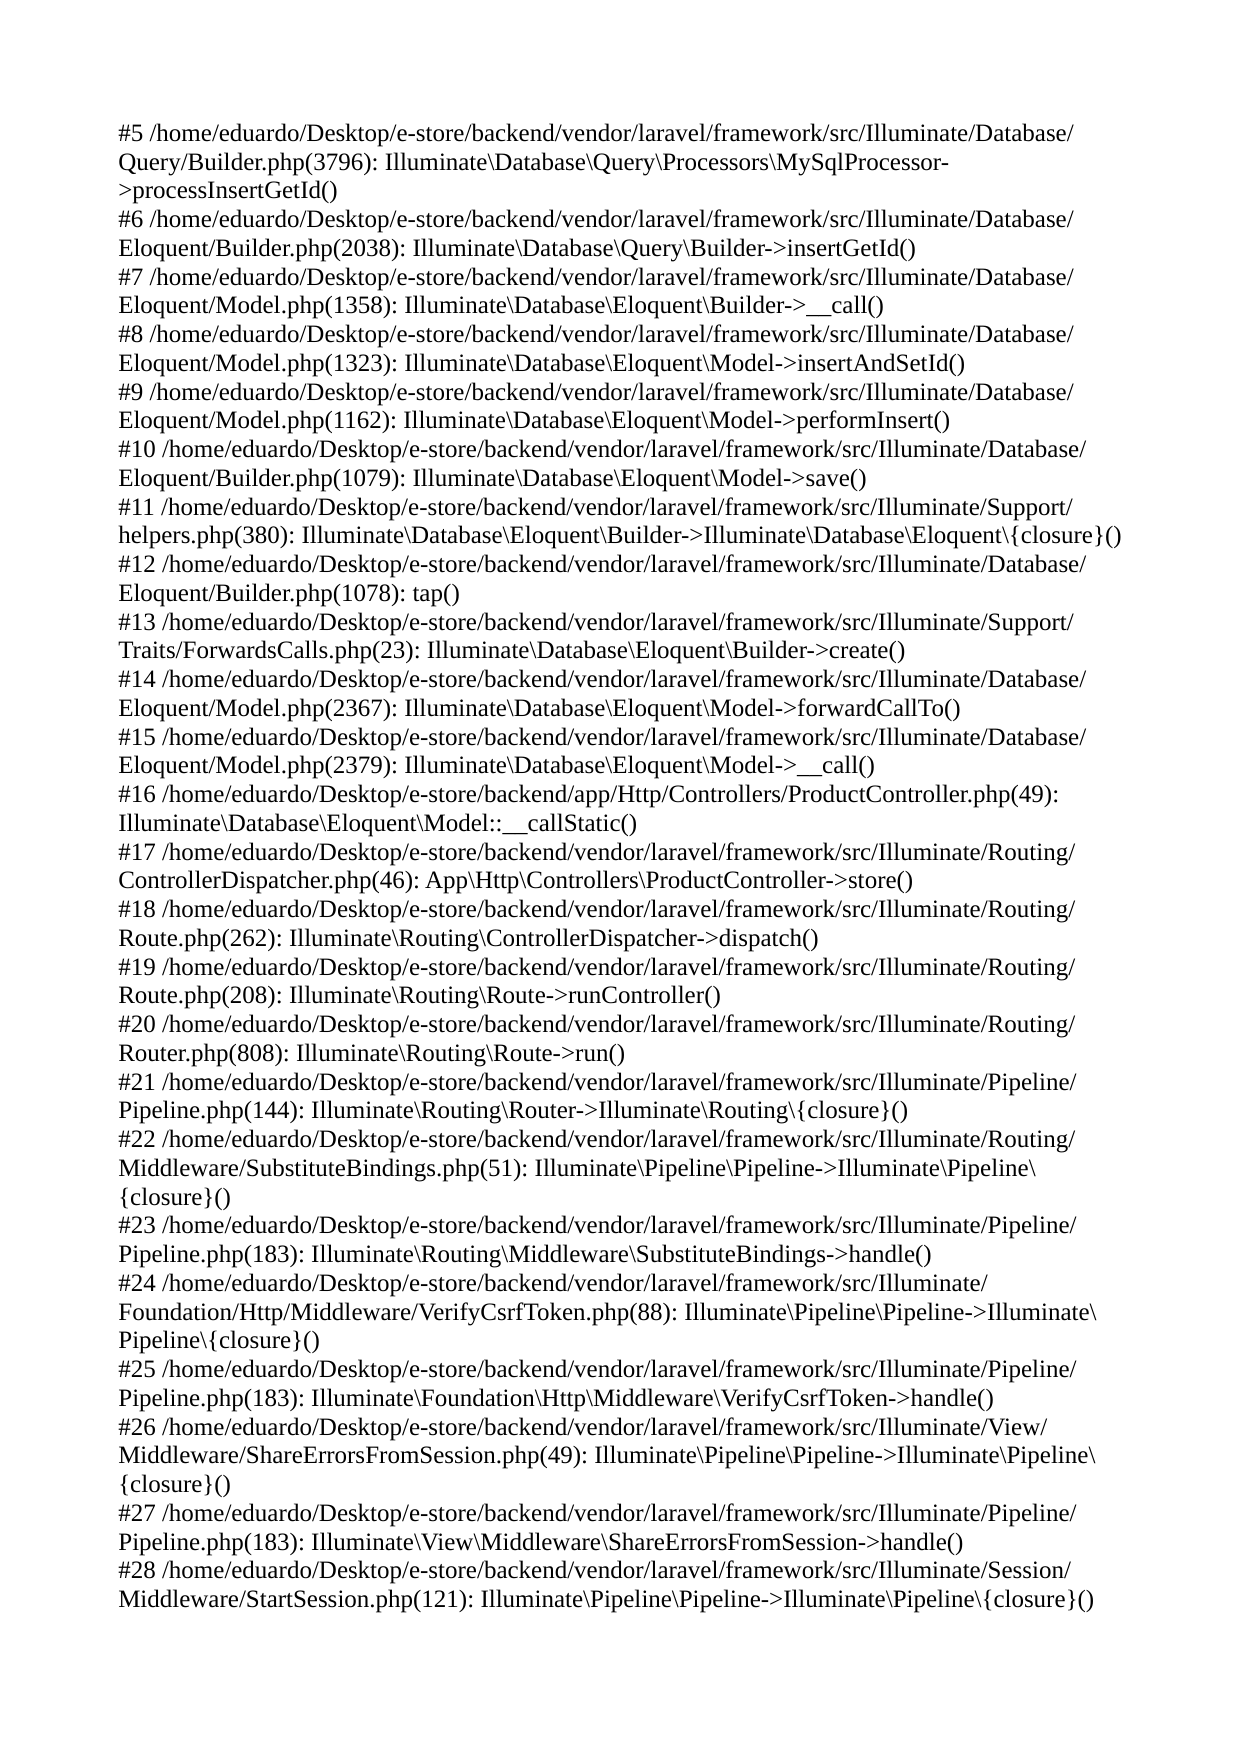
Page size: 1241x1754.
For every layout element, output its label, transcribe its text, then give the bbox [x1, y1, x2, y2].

text #6 /home/eduardo/Desktop/e-store/backend/vendor/laravel/framework/src/Illuminate/Database/Eloquent/Builder.php(2038): Illuminate\Database\Query\Builder->insertGetId() [118, 204, 1122, 262]
text #14 /home/eduardo/Desktop/e-store/backend/vendor/laravel/framework/src/Illuminate/Database/Eloquent/Model.php(2367): Illuminate\Database\Eloquent\Model->forwardCallTo() [118, 664, 1122, 722]
text #11 /home/eduardo/Desktop/e-store/backend/vendor/laravel/framework/src/Illuminate/Support/helpers.php(380): Illuminate\Database\Eloquent\Builder->Illuminate\Database\Eloquent\{closure}() [118, 492, 1122, 549]
text #22 /home/eduardo/Desktop/e-store/backend/vendor/laravel/framework/src/Illuminate/Routing/Middleware/SubstituteBindings.php(51): Illuminate\Pipeline\Pipeline->Illuminate\Pipeline\{closure}() [118, 1124, 1122, 1211]
text #15 /home/eduardo/Desktop/e-store/backend/vendor/laravel/framework/src/Illuminate/Database/Eloquent/Model.php(2379): Illuminate\Database\Eloquent\Model->__call() [118, 722, 1122, 779]
text #10 /home/eduardo/Desktop/e-store/backend/vendor/laravel/framework/src/Illuminate/Database/Eloquent/Builder.php(1079): Illuminate\Database\Eloquent\Model->save() [118, 434, 1122, 492]
text #26 /home/eduardo/Desktop/e-store/backend/vendor/laravel/framework/src/Illuminate/View/Middleware/ShareErrorsFromSession.php(49): Illuminate\Pipeline\Pipeline->Illuminate\Pipeline\{closure}() [118, 1412, 1122, 1498]
text #18 /home/eduardo/Desktop/e-store/backend/vendor/laravel/framework/src/Illuminate/Routing/Route.php(262): Illuminate\Routing\ControllerDispatcher->dispatch() [118, 894, 1122, 952]
text #23 /home/eduardo/Desktop/e-store/backend/vendor/laravel/framework/src/Illuminate/Pipeline/Pipeline.php(183): Illuminate\Routing\Middleware\SubstituteBindings->handle() [118, 1211, 1122, 1268]
text #25 /home/eduardo/Desktop/e-store/backend/vendor/laravel/framework/src/Illuminate/Pipeline/Pipeline.php(183): Illuminate\Foundation\Http\Middleware\VerifyCsrfToken->handle() [118, 1354, 1122, 1412]
text #27 /home/eduardo/Desktop/e-store/backend/vendor/laravel/framework/src/Illuminate/Pipeline/Pipeline.php(183): Illuminate\View\Middleware\ShareErrorsFromSession->handle() [118, 1498, 1122, 1556]
text #7 /home/eduardo/Desktop/e-store/backend/vendor/laravel/framework/src/Illuminate/Database/Eloquent/Model.php(1358): Illuminate\Database\Eloquent\Builder->__call() [118, 262, 1122, 319]
text #21 /home/eduardo/Desktop/e-store/backend/vendor/laravel/framework/src/Illuminate/Pipeline/Pipeline.php(144): Illuminate\Routing\Router->Illuminate\Routing\{closure}() [118, 1067, 1122, 1124]
text #9 /home/eduardo/Desktop/e-store/backend/vendor/laravel/framework/src/Illuminate/Database/Eloquent/Model.php(1162): Illuminate\Database\Eloquent\Model->performInsert() [118, 377, 1122, 434]
text #12 /home/eduardo/Desktop/e-store/backend/vendor/laravel/framework/src/Illuminate/Database/Eloquent/Builder.php(1078): tap() [118, 549, 1122, 607]
text #20 /home/eduardo/Desktop/e-store/backend/vendor/laravel/framework/src/Illuminate/Routing/Router.php(808): Illuminate\Routing\Route->run() [118, 1009, 1122, 1067]
text #24 /home/eduardo/Desktop/e-store/backend/vendor/laravel/framework/src/Illuminate/Foundation/Http/Middleware/VerifyCsrfToken.php(88): Illuminate\Pipeline\Pipeline->Illuminate\Pipeline\{closure}() [118, 1268, 1122, 1354]
text #5 /home/eduardo/Desktop/e-store/backend/vendor/laravel/framework/src/Illuminate/Database/Query/Builder.php(3796): Illuminate\Database\Query\Processors\MySqlProcessor->processInsertGetId() [118, 118, 1122, 204]
text #16 /home/eduardo/Desktop/e-store/backend/app/Http/Controllers/ProductController.php(49): Illuminate\Database\Eloquent\Model::__callStatic() [118, 779, 1122, 837]
text #8 /home/eduardo/Desktop/e-store/backend/vendor/laravel/framework/src/Illuminate/Database/Eloquent/Model.php(1323): Illuminate\Database\Eloquent\Model->insertAndSetId() [118, 319, 1122, 377]
text #28 /home/eduardo/Desktop/e-store/backend/vendor/laravel/framework/src/Illuminate/Session/Middleware/StartSession.php(121): Illuminate\Pipeline\Pipeline->Illuminate\Pipeline\{closure}() [118, 1556, 1122, 1613]
text #19 /home/eduardo/Desktop/e-store/backend/vendor/laravel/framework/src/Illuminate/Routing/Route.php(208): Illuminate\Routing\Route->runController() [118, 952, 1122, 1009]
text #17 /home/eduardo/Desktop/e-store/backend/vendor/laravel/framework/src/Illuminate/Routing/ControllerDispatcher.php(46): App\Http\Controllers\ProductController->store() [118, 837, 1122, 894]
text #13 /home/eduardo/Desktop/e-store/backend/vendor/laravel/framework/src/Illuminate/Support/Traits/ForwardsCalls.php(23): Illuminate\Database\Eloquent\Builder->create() [118, 607, 1122, 664]
